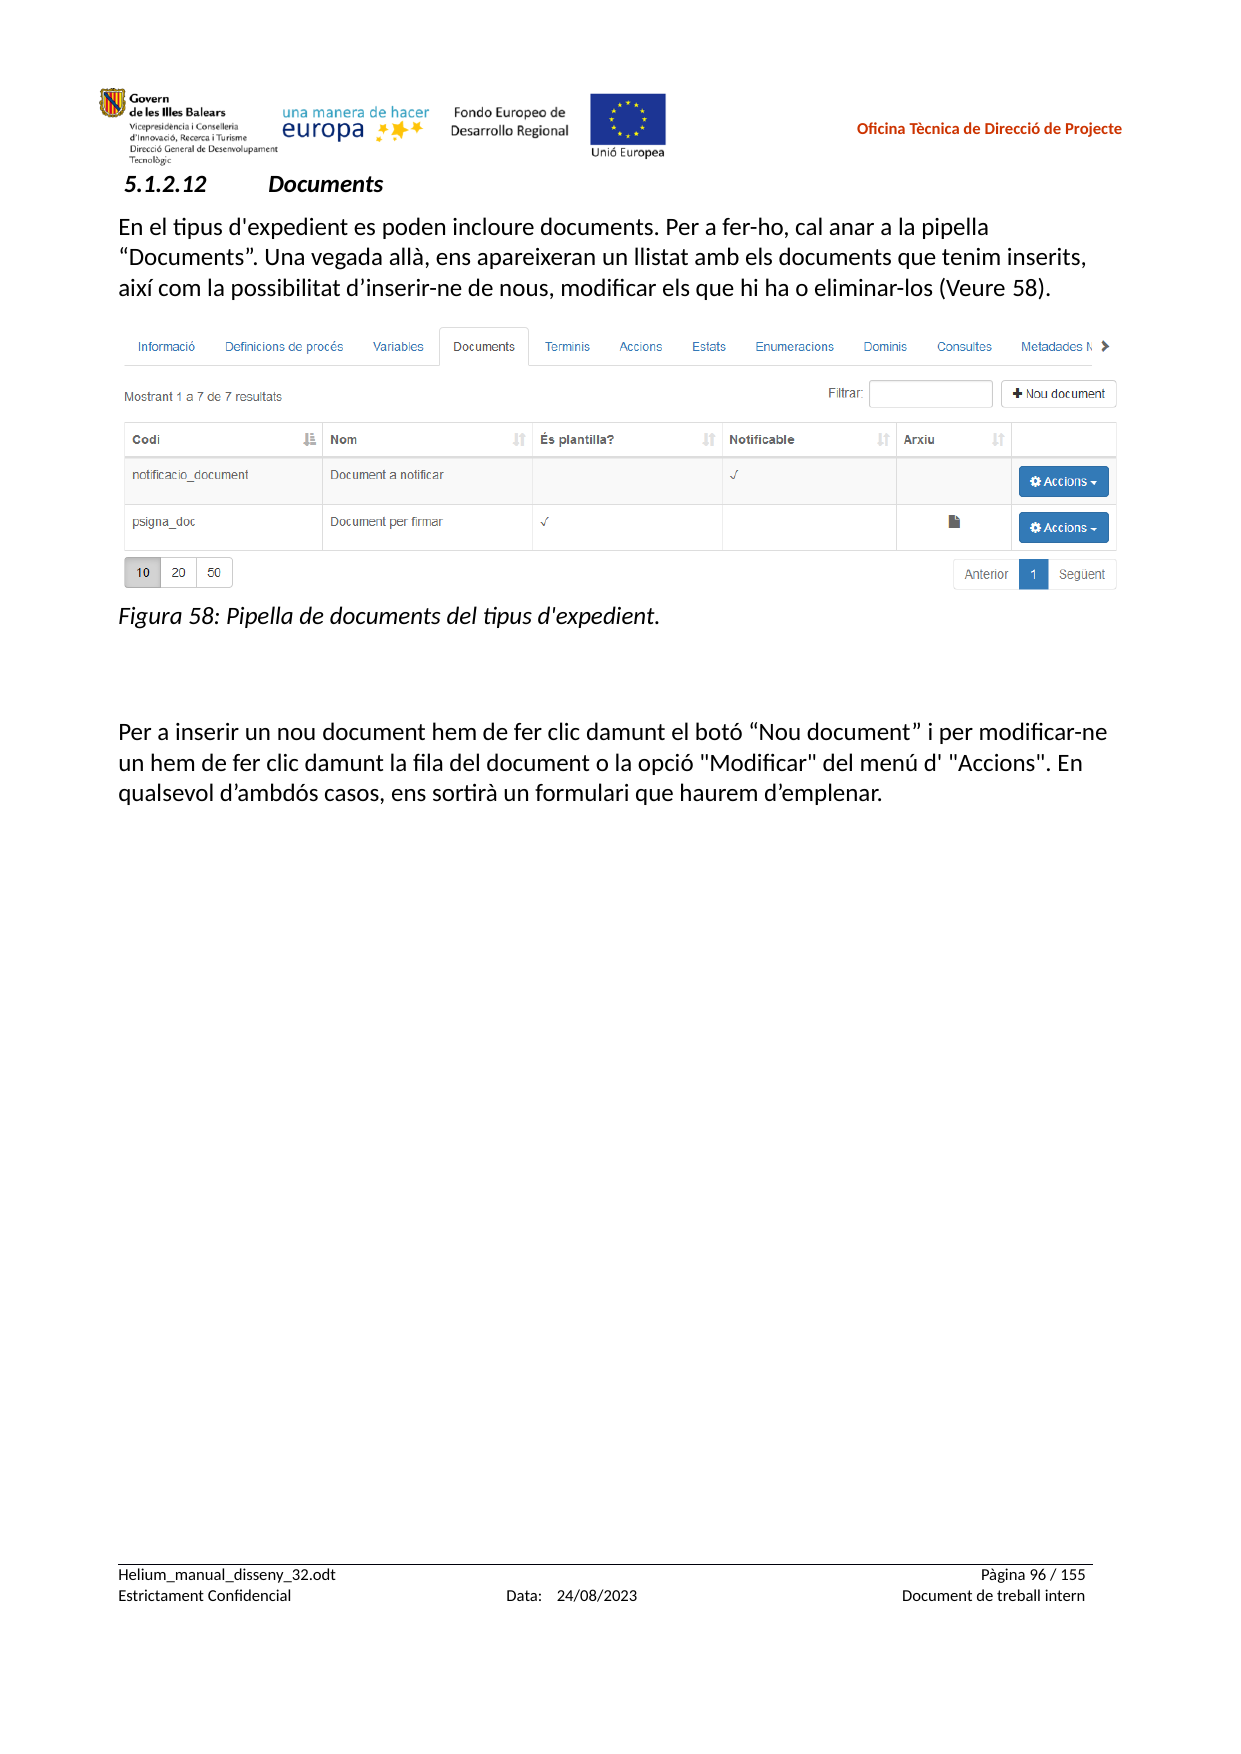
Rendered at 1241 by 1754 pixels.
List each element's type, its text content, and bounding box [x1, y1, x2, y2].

picture [118, 327, 1123, 600]
text En el tipus d'expedient es poden incloure documents. Per a fer-ho, cal anar a la pipella “Documents”. Una vegada allà, ens apareixeran un llistat amb els documents que tenim inserits, així com la possibilitat d’inserir-ne de nous, modificar els que hi ha o eliminar-los (Veure 58). [118, 211, 1122, 302]
picture [99, 87, 668, 166]
subtitle Documents [118, 168, 1122, 198]
text Figura 58: Pipella de documents del tipus d'expedient. [118, 600, 1122, 630]
text Per a inserir un nou document hem de fer clic damunt el botó “Nou document” i per modificar-ne un hem de fer clic damunt la fila del document o la opció "Modificar" del menú d' "Accions". En qualsevol d’ambdós casos, ens sortirà un formulari que haurem d’emplenar. [118, 716, 1122, 808]
